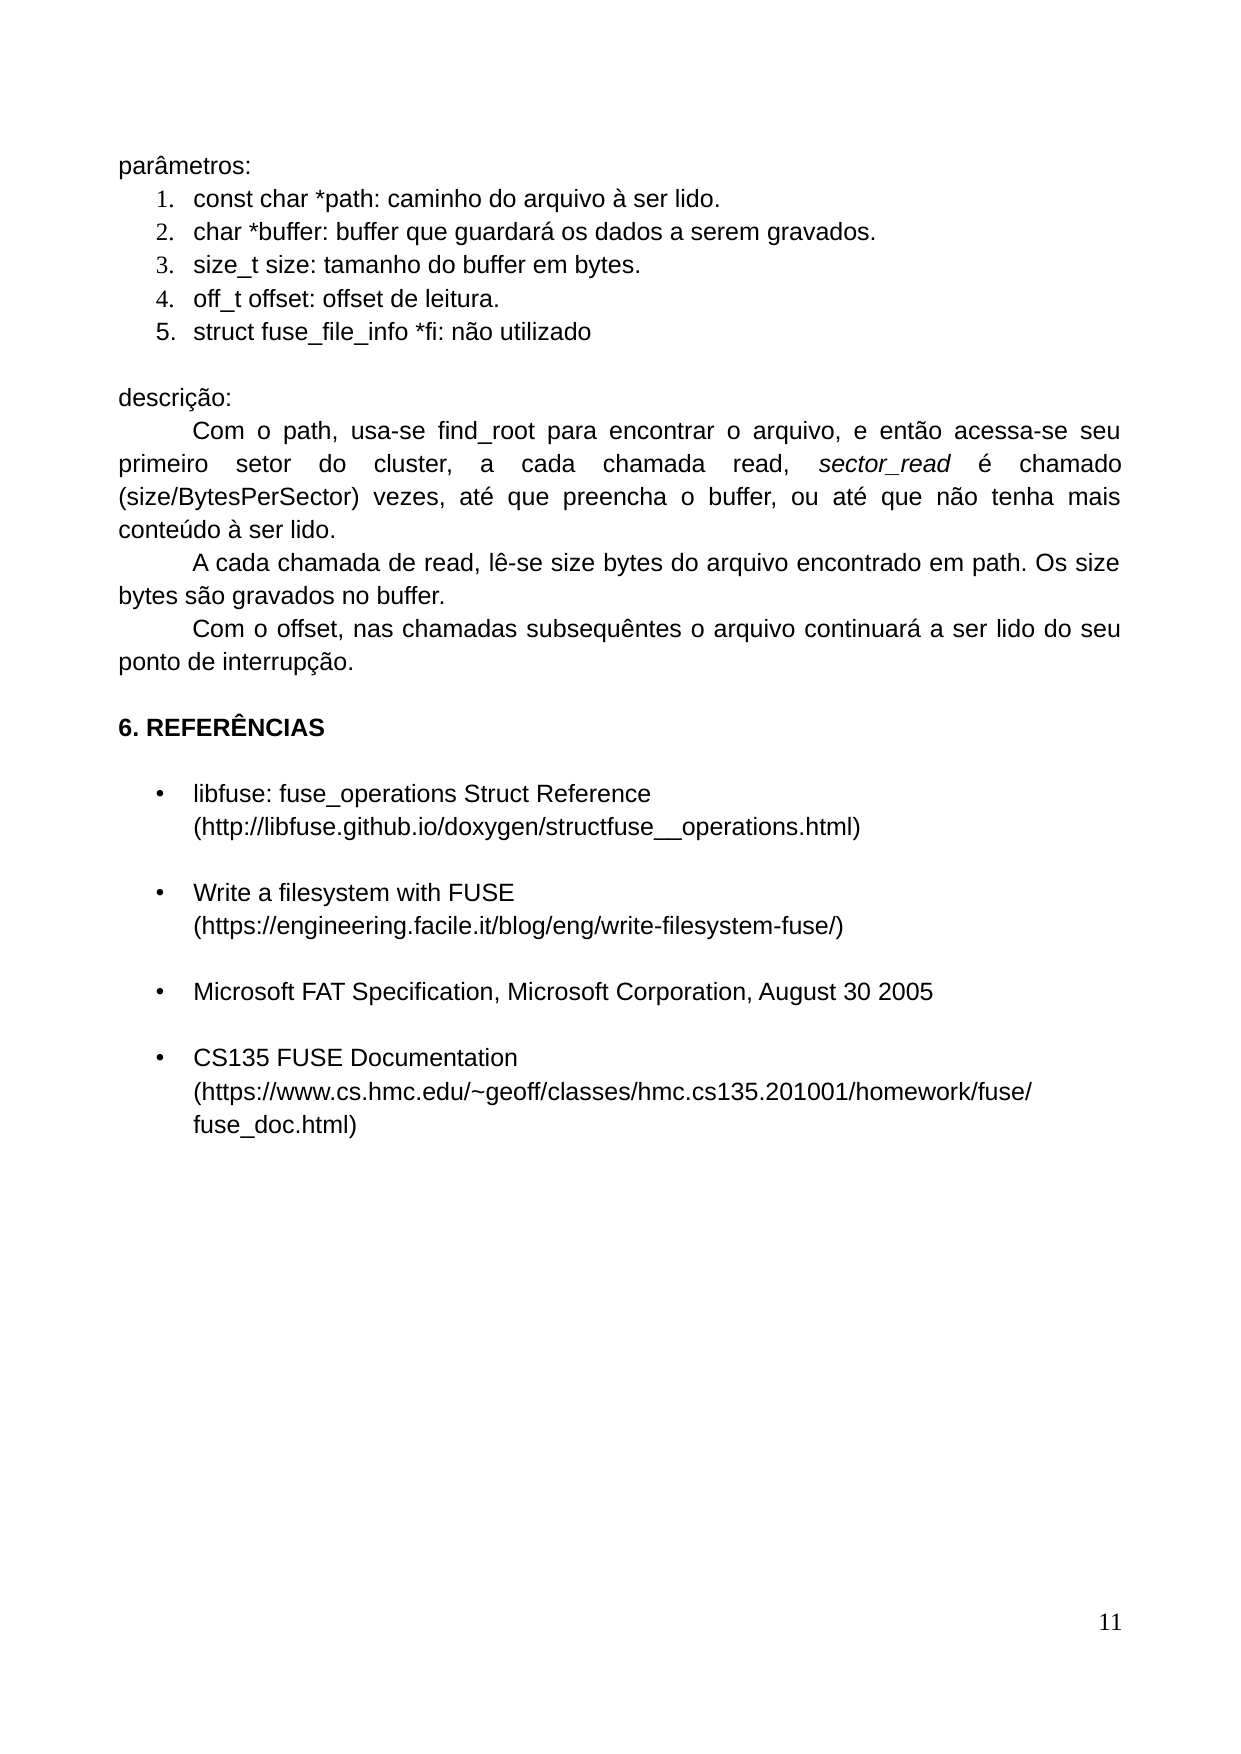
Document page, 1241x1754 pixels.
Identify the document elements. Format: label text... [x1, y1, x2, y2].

list size_t size: tamanho do buffer em bytes. [156, 250, 1122, 279]
list Microsoft FAT Specification, Microsoft Corporation, August 30 2005 [156, 977, 1122, 1006]
text 6. REFERÊNCIAS [118, 713, 1122, 742]
text A cada chamada de read, lê-se size bytes do arquivo encontrado em path. Os size bytes são gravados no buffer. [118, 548, 1122, 609]
text parâmetros: [118, 151, 1122, 180]
list (http://libfuse.github.io/doxygen/structfuse__operations.html) [156, 812, 1122, 841]
text descrição: [118, 383, 1122, 411]
list libfuse: fuse_operations Struct Reference [156, 779, 1122, 808]
list struct fuse_file_info *fi: não utilizado [156, 317, 1122, 345]
list const char *path: caminho do arquivo à ser lido. [156, 184, 1122, 213]
list off_t offset: offset de leitura. [156, 283, 1122, 312]
text Com o path, usa-se find_root para encontrar o arquivo, e então acessa-se seu primeiro setor do cluster, a cada chamada read, sector_read é chamado (size/BytesPerSector) vezes, até que preencha o buffer, ou até que não tenha mais conteúdo à ser lido. [118, 416, 1122, 543]
list CS135 FUSE Documentation (https://www.cs.hmc.edu/~geoff/classes/hmc.cs135.201001/homework/fuse/fuse_doc.html) [156, 1043, 1122, 1138]
list char *buffer: buffer que guardará os dados a serem gravados. [156, 217, 1122, 246]
list Write a filesystem with FUSE [156, 878, 1122, 907]
text Com o offset, nas chamadas subsequêntes o arquivo continuará a ser lido do seu ponto de interrupção. [118, 614, 1122, 676]
list (https://engineering.facile.it/blog/eng/write-filesystem-fuse/) [156, 911, 1122, 940]
